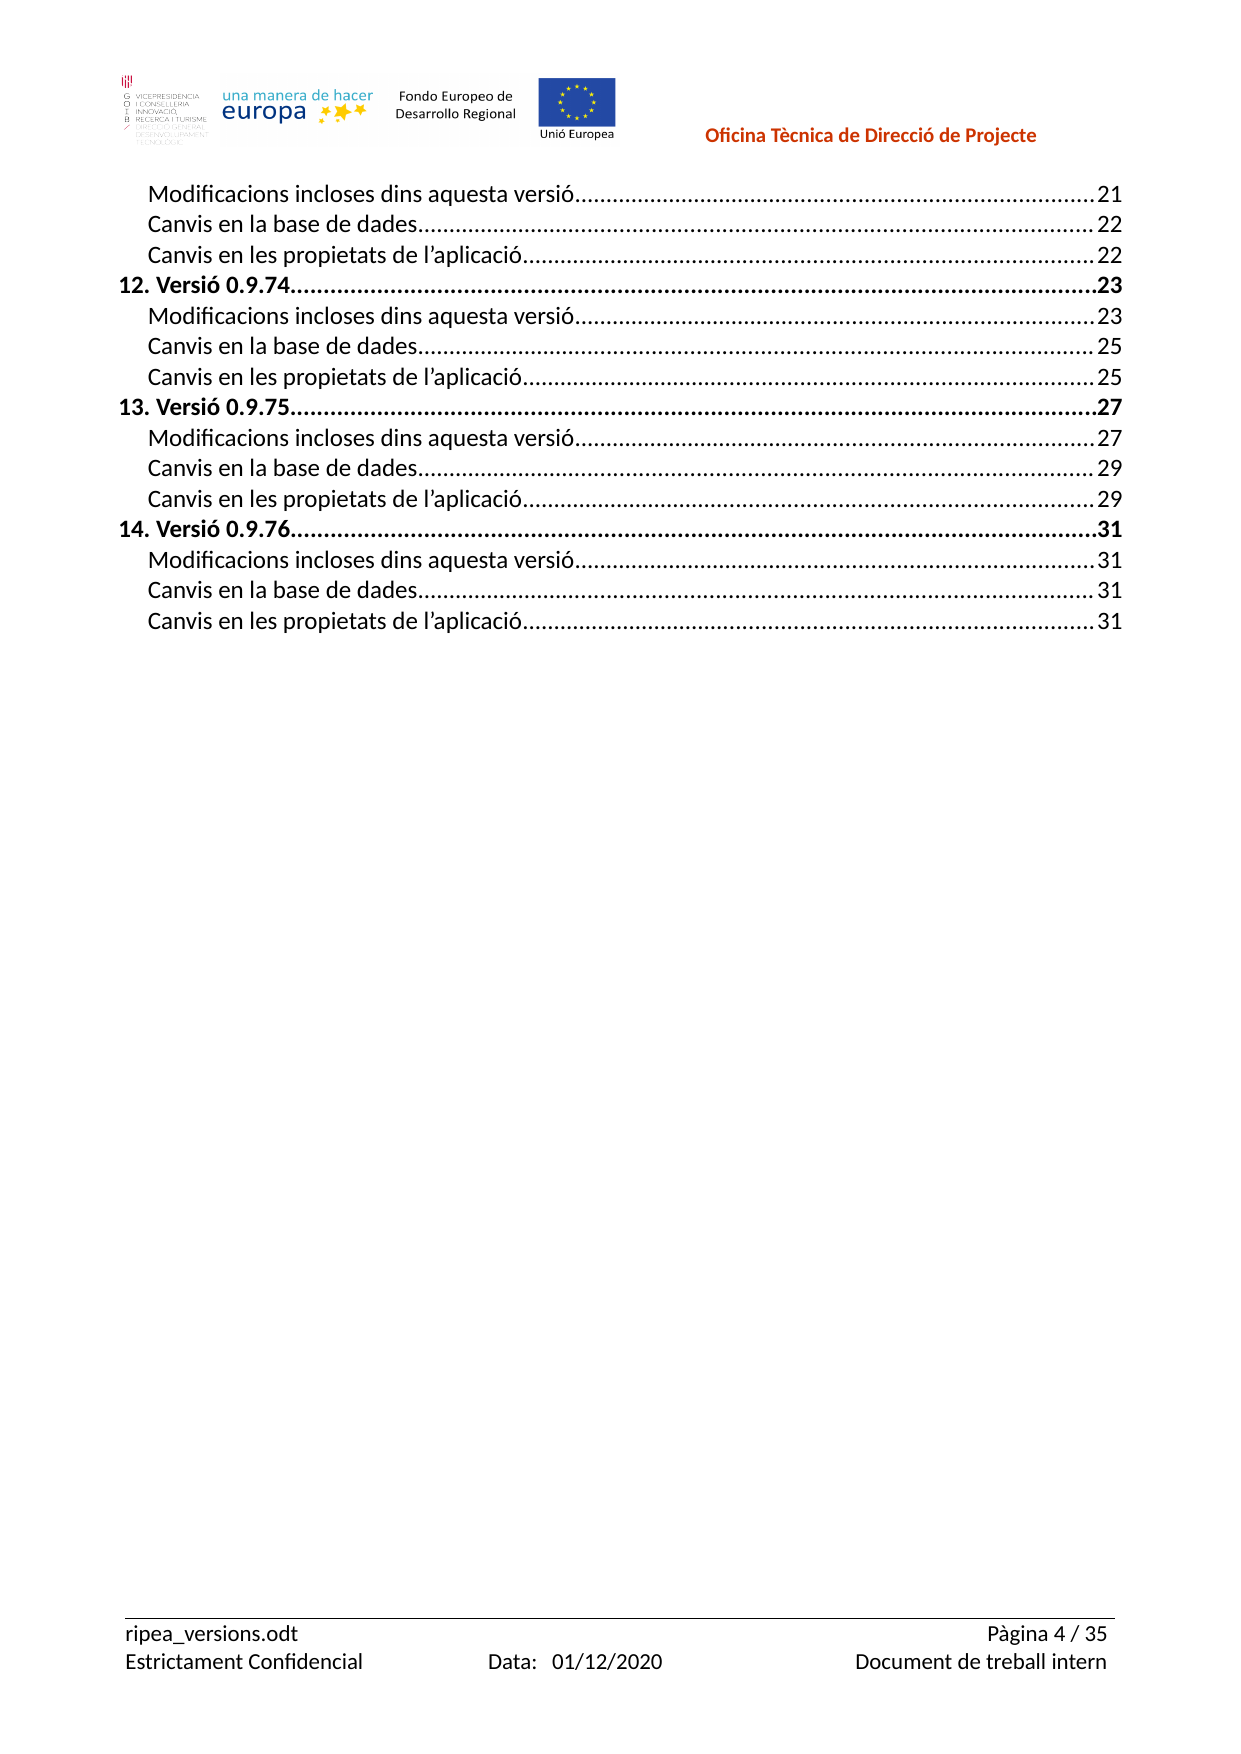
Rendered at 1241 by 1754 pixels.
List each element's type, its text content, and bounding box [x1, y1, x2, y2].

text 14. Versió 0.9.76 31 [118, 513, 1122, 544]
text Canvis en les propietats de l’aplicació 29 [148, 483, 1122, 513]
text Modificacions incloses dins aquesta versió 23 [148, 300, 1122, 330]
text Canvis en la base de dades 29 [148, 452, 1122, 483]
text Modificacions incloses dins aquesta versió 27 [148, 422, 1122, 452]
text Canvis en les propietats de l’aplicació 22 [148, 239, 1122, 269]
text Canvis en la base de dades 31 [148, 574, 1122, 605]
text Canvis en les propietats de l’aplicació 31 [148, 605, 1122, 636]
text Canvis en les propietats de l’aplicació 25 [148, 361, 1122, 391]
text 13. Versió 0.9.75 27 [118, 391, 1122, 422]
text Canvis en la base de dades 25 [148, 330, 1122, 361]
text Canvis en la base de dades 22 [148, 208, 1122, 239]
text 12. Versió 0.9.74 23 [118, 269, 1122, 300]
text Modificacions incloses dins aquesta versió 31 [148, 544, 1122, 574]
text Modificacions incloses dins aquesta versió 21 [148, 178, 1122, 208]
picture [219, 73, 621, 147]
picture [118, 73, 213, 147]
